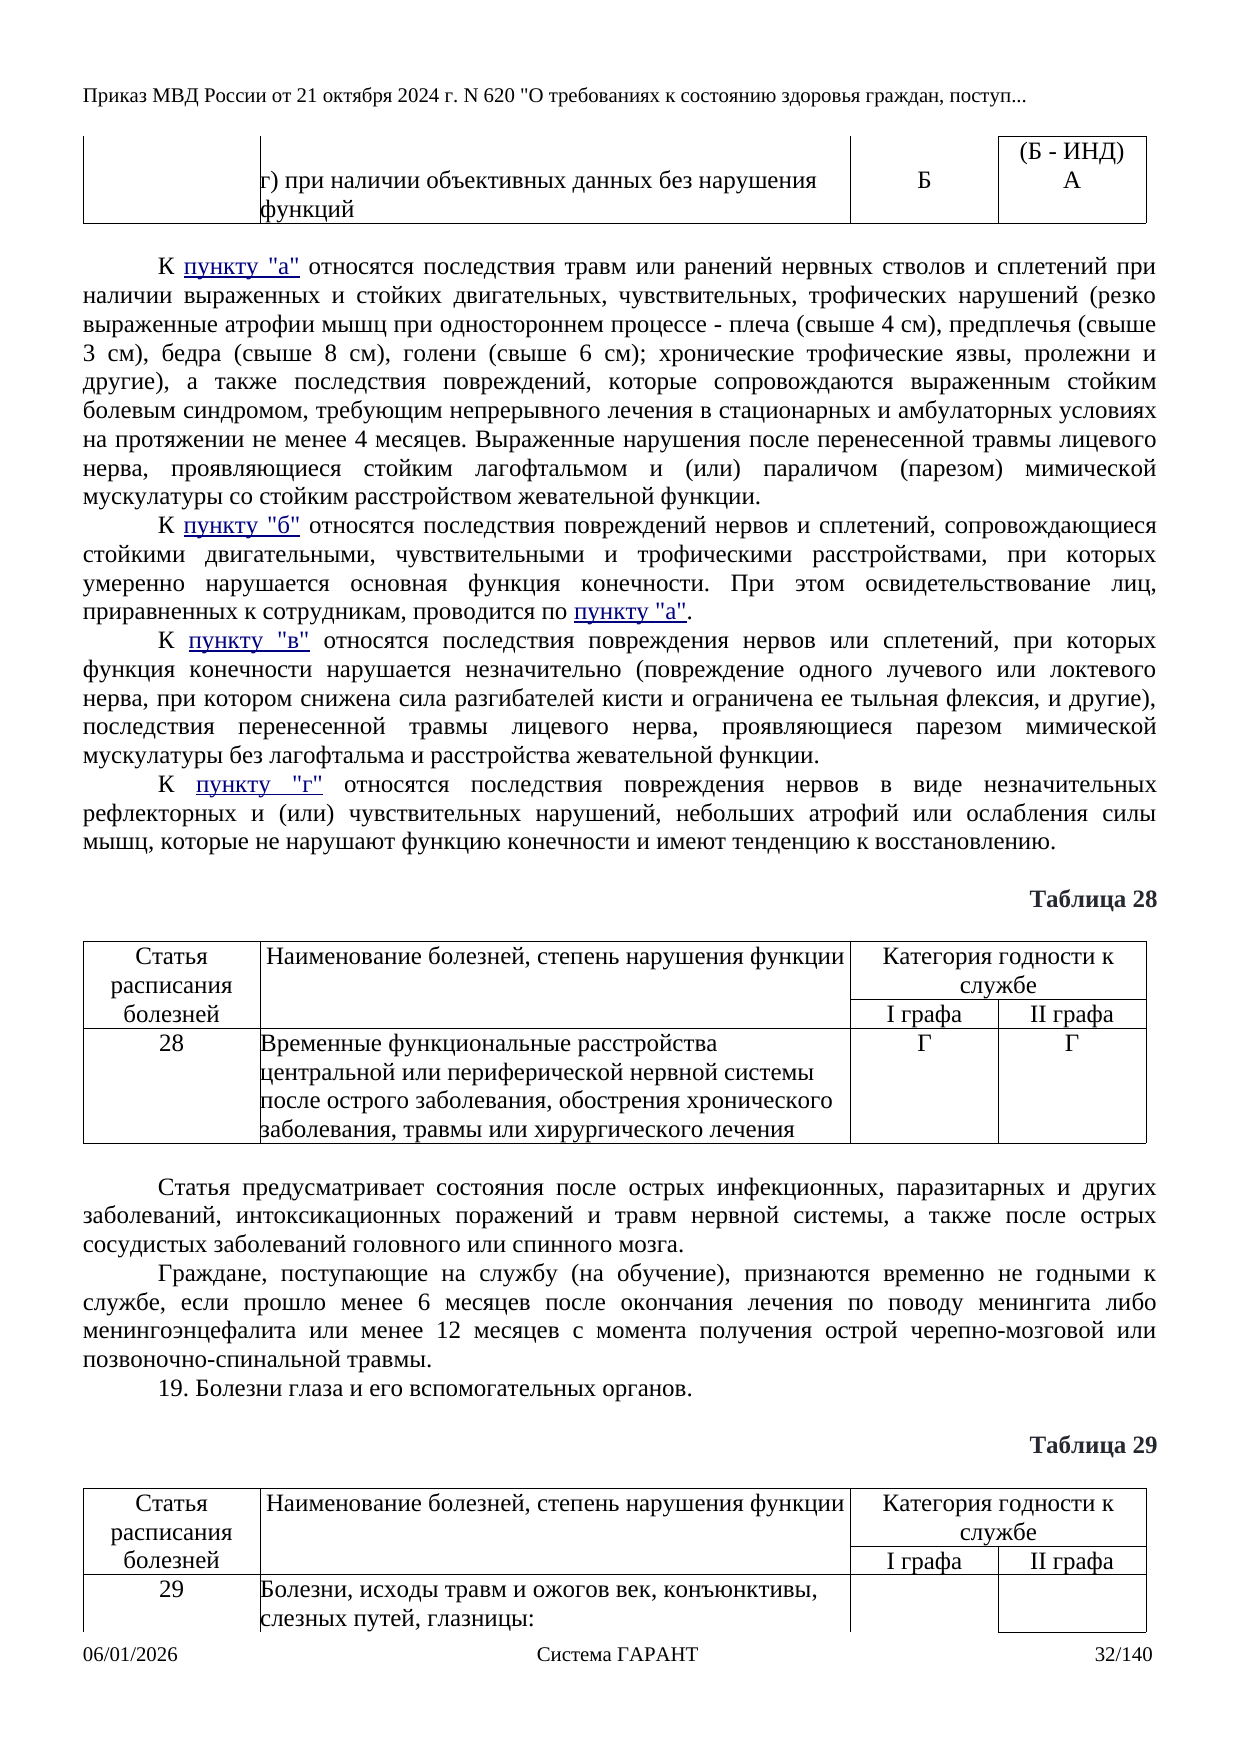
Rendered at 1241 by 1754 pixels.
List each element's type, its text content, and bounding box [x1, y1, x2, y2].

text 19. Болезни глаза и его вспомогательных органов. [83, 1373, 1157, 1402]
text К пункту "г" относятся последствия повреждения нервов в виде незначительных рефлекторных и (или) чувствительных нарушений, небольших атрофий или ослабления силы мышц, которые не нарушают функцию конечности и имеют тенденцию к восстановлению. [83, 769, 1157, 855]
table_cell Г [999, 1029, 1146, 1143]
text Таблица 28 [83, 884, 1157, 913]
text Статья предусматривает состояния после острых инфекционных, паразитарных и других заболеваний, интоксикационных поражений и травм нервной системы, а также после острых сосудистых заболеваний головного или спинного мозга. [83, 1172, 1157, 1258]
table_cell [851, 136, 998, 165]
table_cell (Б - ИНД) [999, 137, 1146, 165]
table_header Статья расписания болезней [84, 942, 260, 1028]
table_cell А [999, 165, 1146, 223]
table_cell 29 [84, 1575, 260, 1632]
table_cell II графа [999, 1000, 1146, 1028]
table_cell Г [851, 1029, 998, 1143]
table_header Категория годности к службе [851, 1489, 1146, 1546]
table_cell [84, 165, 260, 223]
text К пункту "а" относятся последствия травм или ранений нервных стволов и сплетений при наличии выраженных и стойких двигательных, чувствительных, трофических нарушений (резко выраженные атрофии мышц при одностороннем процессе - плеча (свыше 4 см), предплечья (свыше 3 см), бедра (свыше 8 см), голени (свыше 6 см); хронические трофические язвы, пролежни и другие), а также последствия повреждений, которые сопровождаются выраженным стойким болевым синдромом, требующим непрерывного лечения в стационарных и амбулаторных условиях на протяжении не менее 4 месяцев. Выраженные нарушения после перенесенной травмы лицевого нерва, проявляющиеся стойким лагофтальмом и (или) параличом (парезом) мимической мускулатуры со стойким расстройством жевательной функции. [83, 251, 1157, 510]
table_cell Болезни, исходы травм и ожогов век, конъюнктивы, слезных путей, глазницы: [261, 1575, 850, 1632]
text Граждане, поступающие на службу (на обучение), признаются временно не годными к службе, если прошло менее 6 месяцев после окончания лечения по поводу менингита либо менингоэнцефалита или менее 12 месяцев с момента получения острой черепно-мозговой или позвоночно-спинальной травмы. [83, 1258, 1157, 1373]
table_cell I графа [851, 1547, 998, 1574]
table_header Наименование болезней, степень нарушения функции [261, 942, 850, 1028]
table_header Статья расписания болезней [84, 1489, 260, 1574]
table_cell г) при наличии объективных данных без нарушения функций [261, 165, 850, 223]
table_cell [999, 1575, 1146, 1632]
table_cell [261, 136, 850, 165]
table_cell [84, 136, 260, 165]
table_cell Б [851, 165, 998, 223]
table_cell 28 [84, 1029, 260, 1143]
table_cell Временные функциональные расстройства центральной или периферической нервной системы после острого заболевания, обострения хронического заболевания, травмы или хирургического лечения [261, 1029, 850, 1143]
table_cell I графа [851, 1000, 998, 1028]
text К пункту "б" относятся последствия повреждений нервов и сплетений, сопровождающиеся стойкими двигательными, чувствительными и трофическими расстройствами, при которых умеренно нарушается основная функция конечности. При этом освидетельствование лиц, приравненных к сотрудникам, проводится по пункту "а". [83, 510, 1157, 625]
table_cell [851, 1575, 998, 1632]
text Таблица 29 [83, 1431, 1157, 1459]
text К пункту "в" относятся последствия повреждения нервов или сплетений, при которых функция конечности нарушается незначительно (повреждение одного лучевого или локтевого нерва, при котором снижена сила разгибателей кисти и ограничена ее тыльная флексия, и другие), последствия перенесенной травмы лицевого нерва, проявляющиеся парезом мимической мускулатуры без лагофтальма и расстройства жевательной функции. [83, 625, 1157, 769]
table_header Наименование болезней, степень нарушения функции [261, 1489, 850, 1574]
table_header Категория годности к службе [851, 942, 1146, 999]
table_cell II графа [999, 1547, 1146, 1574]
